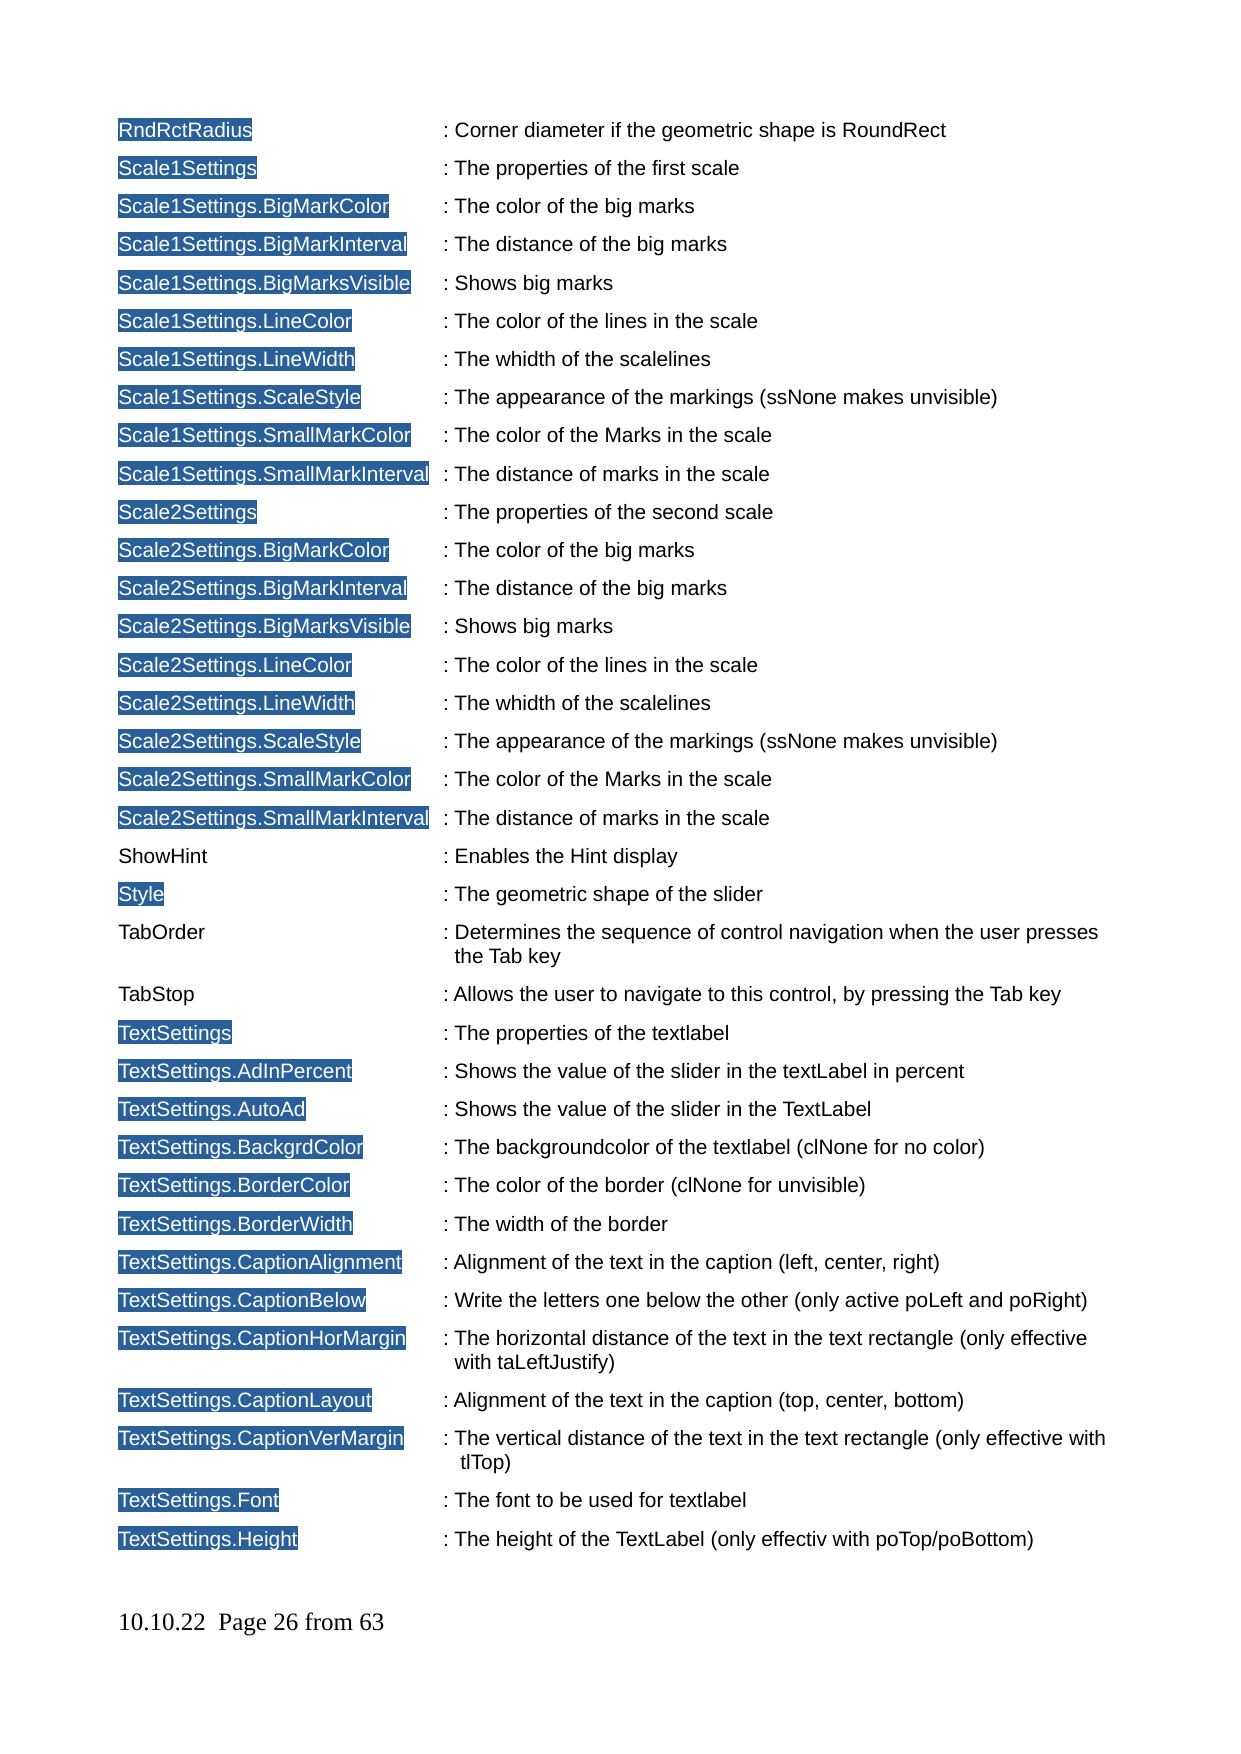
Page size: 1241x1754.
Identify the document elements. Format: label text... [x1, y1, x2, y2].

text Scale1Settings.SmallMarkInterval : The distance of marks in the scale [118, 462, 1122, 486]
text TextSettings.CaptionBelow : Write the letters one below the other (only active poLeft and poRight) [118, 1289, 1122, 1312]
text TextSettings.CaptionAlignment : Alignment of the text in the caption (left, center, right) [118, 1250, 1122, 1274]
text Scale1Settings.BigMarkInterval : The distance of the big marks [118, 233, 1122, 256]
text ShowHint : Enables the Hint display [118, 844, 1122, 868]
text Scale2Settings.BigMarkInterval : The distance of the big marks [118, 577, 1122, 601]
text TextSettings.Font : The font to be used for textlabel [118, 1489, 1122, 1512]
text Scale1Settings.BigMarkColor : The color of the big marks [118, 194, 1122, 218]
text Style : The geometric shape of the slider [118, 883, 1122, 906]
text TextSettings.CaptionVerMargin : The vertical distance of the text in the text rectangle (only effective with tlTop) [118, 1427, 1122, 1474]
text TabStop : Allows the user to navigate to this control, by pressing the Tab key [118, 983, 1122, 1006]
text TextSettings.Height : The height of the TextLabel (only effectiv with poTop/poBottom) [118, 1527, 1122, 1551]
text TextSettings.CaptionHorMargin : The horizontal distance of the text in the text rectangle (only effective with taLeftJustify) [118, 1327, 1122, 1374]
text TextSettings.CaptionLayout : Alignment of the text in the caption (top, center, bottom) [118, 1389, 1122, 1412]
text Scale2Settings.LineColor : The color of the lines in the scale [118, 653, 1122, 677]
text Scale1Settings.BigMarksVisible : Shows big marks [118, 271, 1122, 295]
text RndRctRadius : Corner diameter if the geometric shape is RoundRect [118, 118, 1122, 142]
text TextSettings.BorderWidth : The width of the border [118, 1212, 1122, 1236]
text TextSettings.BackgrdColor : The backgroundcolor of the textlabel (clNone for no color) [118, 1136, 1122, 1159]
text Scale2Settings : The properties of the second scale [118, 500, 1122, 524]
text Scale2Settings.LineWidth : The whidth of the scalelines [118, 692, 1122, 715]
text TextSettings.AutoAd : Shows the value of the slider in the TextLabel [118, 1097, 1122, 1121]
text Scale2Settings.SmallMarkInterval : The distance of marks in the scale [118, 806, 1122, 830]
text Scale2Settings.BigMarkColor : The color of the big marks [118, 539, 1122, 562]
text Scale1Settings.SmallMarkColor : The color of the Marks in the scale [118, 424, 1122, 448]
text TextSettings : The properties of the textlabel [118, 1021, 1122, 1045]
text Scale2Settings.ScaleStyle : The appearance of the markings (ssNone makes unvisible) [118, 730, 1122, 753]
text Scale1Settings.LineColor : The color of the lines in the scale [118, 309, 1122, 333]
text Scale1Settings : The properties of the first scale [118, 156, 1122, 180]
text Scale1Settings.LineWidth : The whidth of the scalelines [118, 347, 1122, 371]
text TextSettings.AdInPercent : Shows the value of the slider in the textLabel in percent [118, 1059, 1122, 1083]
text Scale2Settings.BigMarksVisible : Shows big marks [118, 615, 1122, 639]
text Scale1Settings.ScaleStyle : The appearance of the markings (ssNone makes unvisible) [118, 386, 1122, 409]
text TabOrder : Determines the sequence of control navigation when the user presses the Tab key [118, 921, 1122, 968]
text Scale2Settings.SmallMarkColor : The color of the Marks in the scale [118, 768, 1122, 792]
text TextSettings.BorderColor : The color of the border (clNone for unvisible) [118, 1174, 1122, 1198]
